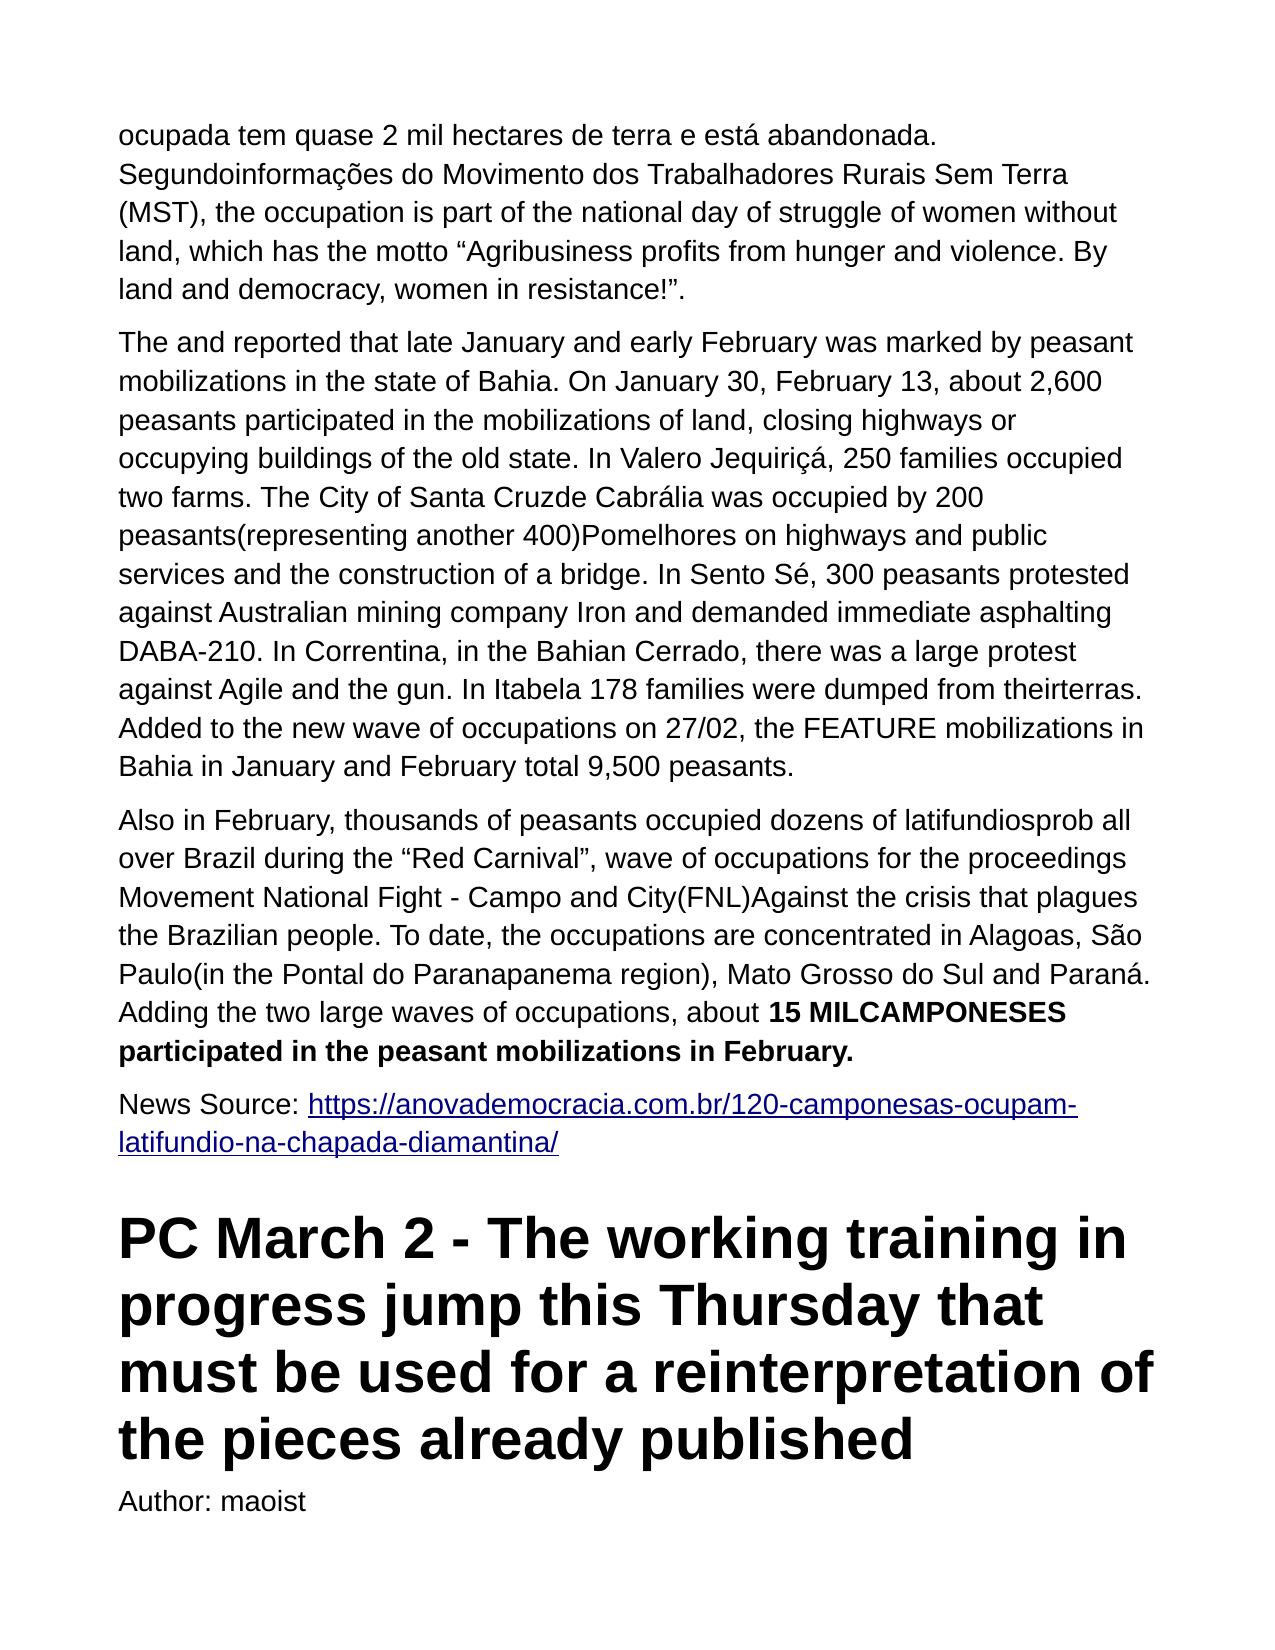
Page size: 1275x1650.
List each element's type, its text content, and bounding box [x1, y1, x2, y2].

text Also in February, thousands of peasants occupied dozens of latifundiosprob all over Brazil during the “Red Carnival”, wave of occupations for the proceedings Movement National Fight - Campo and City(FNL)Against the crisis that plagues the Brazilian people. To date, the occupations are concentrated in Alagoas, São Paulo(in the Pontal do Paranapanema region), Mato Grosso do Sul and Paraná. Adding the two large waves of occupations, about 15 MILCAMPONESES participated in the peasant mobilizations in February. [118, 802, 1157, 1067]
text The and reported that late January and early February was marked by peasant mobilizations in the state of Bahia. On January 30, February 13, about 2,600 peasants participated in the mobilizations of land, closing highways or occupying buildings of the old state. In Valero Jequiriçá, 250 families occupied two farms. The City of Santa Cruzde Cabrália was occupied by 200 peasants(representing another 400)Pomelhores on highways and public services and the construction of a bridge. In Sento Sé, 300 peasants protested against Australian mining company Iron and demanded immediate asphalting DABA-210. In Correntina, in the Bahian Cerrado, there was a large protest against Agile and the gun. In Itabela 178 families were dumped from theirterras. Added to the new wave of occupations on 27/02, the FEATURE mobilizations in Bahia in January and February total 9,500 peasants. [118, 325, 1157, 783]
text News Source: https://anovademocracia.com.br/120-camponesas-ocupam-latifundio-na-chapada-diamantina/ [118, 1087, 1157, 1159]
text ocupada tem quase 2 mil hectares de terra e está abandonada. Segundoinformações do Movimento dos Trabalhadores Rurais Sem Terra (MST), the occupation is part of the national day of struggle of women without land, which has the motto “Agribusiness profits from hunger and violence. By land and democracy, women in resistance!”. [118, 118, 1157, 306]
subtitle PC March 2 - The working training in progress jump this Thursday that must be used for a reinterpretation of the pieces already published [118, 1203, 1157, 1472]
text Author: maoist [118, 1484, 1157, 1518]
